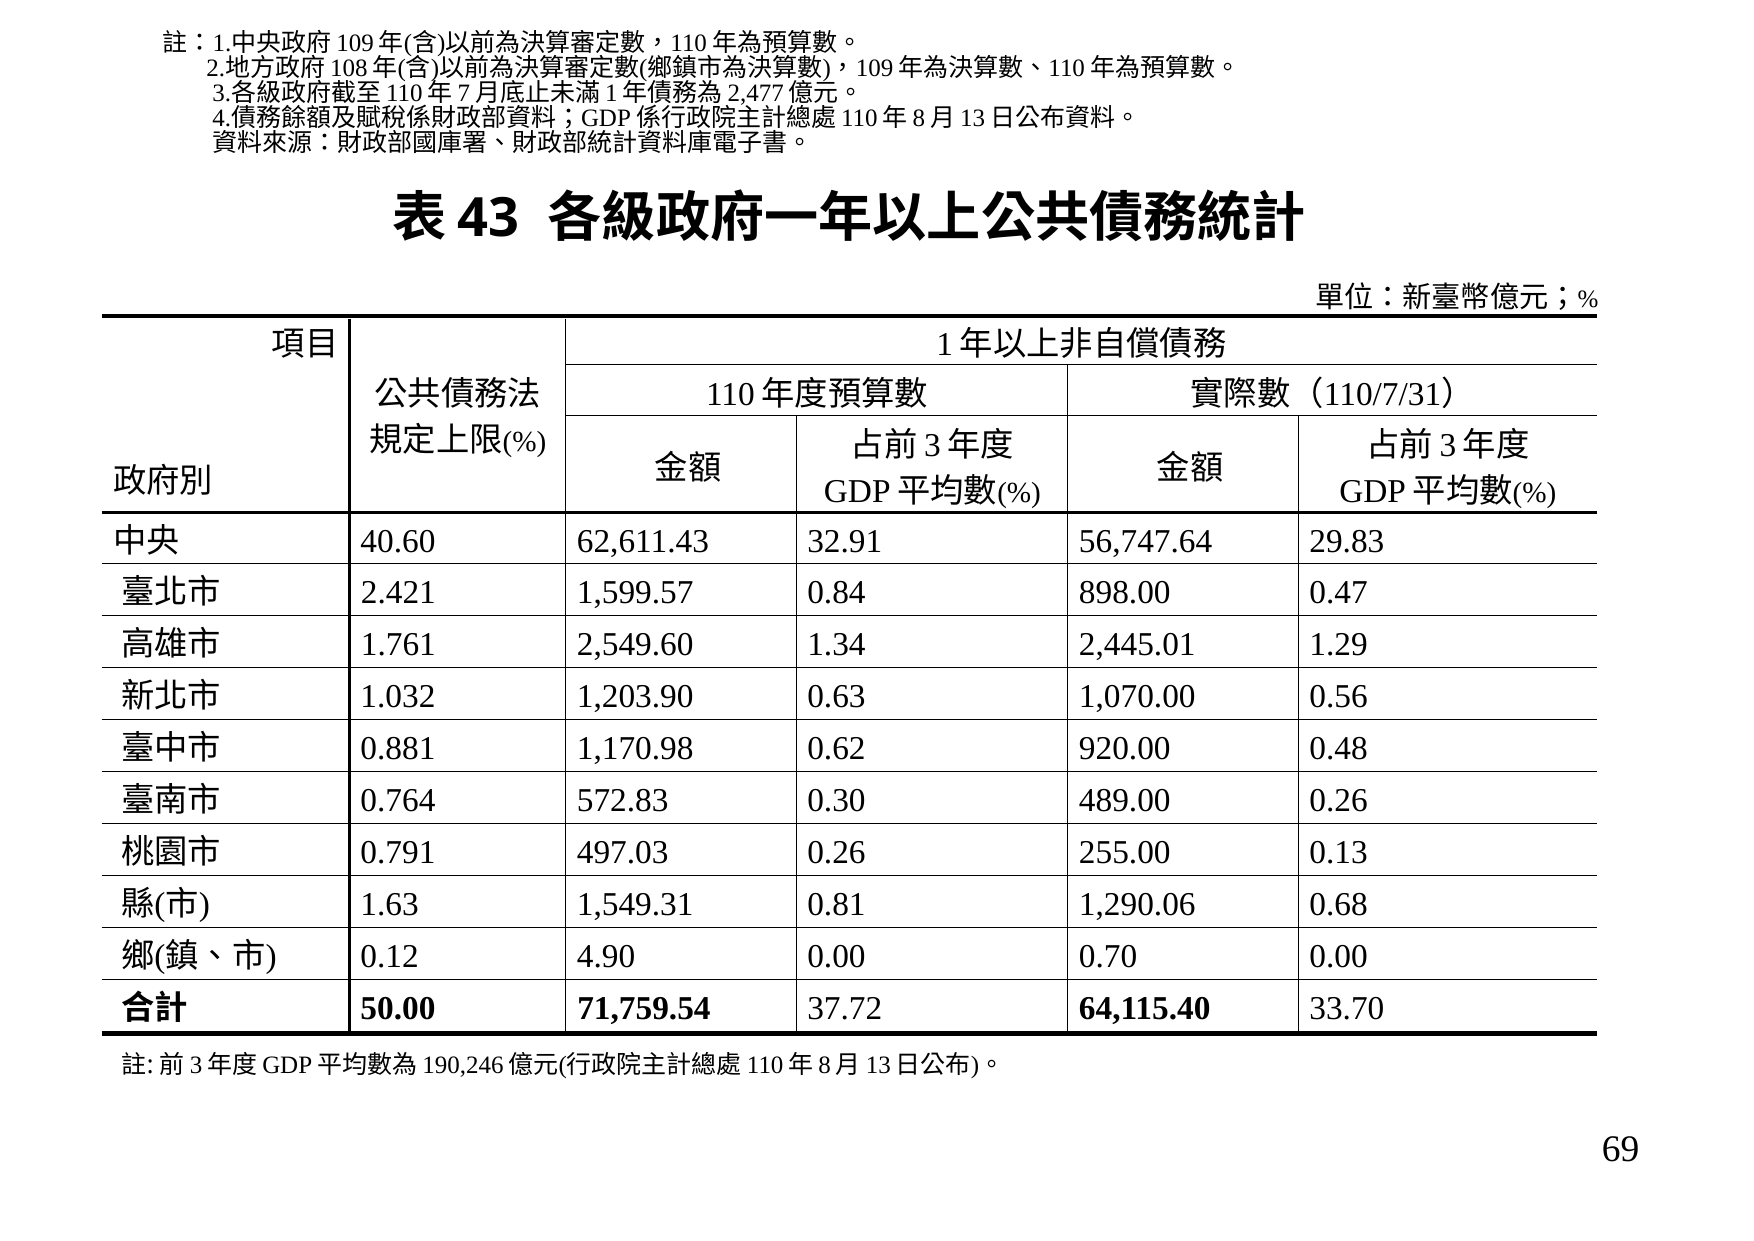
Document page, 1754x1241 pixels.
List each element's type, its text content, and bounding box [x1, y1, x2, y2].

text 3.各級政府截至110年7月底止未滿1年債務為2,477億元。 [59, 82, 1554, 107]
table_cell 64,115.40 [1068, 980, 1298, 1031]
table_cell 0.48 [1299, 720, 1597, 771]
table_cell 金額 [566, 416, 796, 511]
table_cell 0.13 [1299, 824, 1597, 875]
table_cell 62,611.43 [566, 514, 796, 563]
table_cell 37.72 [797, 980, 1067, 1031]
table_cell 572.83 [566, 772, 796, 823]
text 4.債務餘額及賦稅係財政部資料；GDP係行政院主計總處110年8月13日公布資料。 [59, 107, 1554, 132]
table_cell 0.12 [351, 928, 565, 979]
table_cell 33.70 [1299, 980, 1597, 1031]
table_cell 0.70 [1068, 928, 1298, 979]
table_cell 0.68 [1299, 876, 1597, 927]
table_cell 1,203.90 [566, 668, 796, 719]
text 註: 前3年度GDP平均數為190,246億元(行政院主計總處110年8月13日公布)。 [122, 1047, 1598, 1080]
table_cell 71,759.54 [566, 980, 796, 1031]
table_cell 920.00 [1068, 720, 1298, 771]
table_cell 0.00 [797, 928, 1067, 979]
table_cell 臺南市 [102, 772, 348, 823]
table_cell 0.881 [351, 720, 565, 771]
table_cell 0.791 [351, 824, 565, 875]
table_cell 中央 [102, 514, 348, 563]
table_cell 高雄市 [102, 616, 348, 667]
table_cell 0.00 [1299, 928, 1597, 979]
table_cell 489.00 [1068, 772, 1298, 823]
table_cell 50.00 [351, 980, 565, 1031]
table_cell 1,290.06 [1068, 876, 1298, 927]
table_cell 1,599.57 [566, 564, 796, 615]
table_cell 0.63 [797, 668, 1067, 719]
table_cell 0.30 [797, 772, 1067, 823]
table_header 項目 政府別 [102, 318, 349, 511]
subtitle 表43 各級政府一年以上公共債務統計 [59, 157, 1639, 269]
table_header 公共債務法 規定上限(%) [351, 318, 565, 511]
table_cell 0.81 [797, 876, 1067, 927]
table_cell 110年度預算數 [566, 365, 1067, 415]
table_cell 金額 [1068, 416, 1298, 511]
table_cell 臺中市 [102, 720, 348, 771]
table_cell 桃園市 [102, 824, 348, 875]
table_cell 2,549.60 [566, 616, 796, 667]
table_cell 1.761 [351, 616, 565, 667]
table_header 1年以上非自償債務 [566, 318, 1597, 364]
table_cell 497.03 [566, 824, 796, 875]
table_cell 40.60 [351, 514, 565, 563]
table_cell 56,747.64 [1068, 514, 1298, 563]
table_cell 鄉(鎮、市) [102, 928, 348, 979]
table_cell 0.47 [1299, 564, 1597, 615]
table_cell 0.56 [1299, 668, 1597, 719]
table_cell 1.032 [351, 668, 565, 719]
text 2.地方政府108年(含)以前為決算審定數(鄉鎮市為決算數)，109年為決算數、110年為預算數。 [200, 57, 1554, 82]
table_cell 0.84 [797, 564, 1067, 615]
table_cell 0.764 [351, 772, 565, 823]
text 資料來源：財政部國庫署、財政部統計資料庫電子書。 [59, 132, 1554, 157]
table_cell 2.421 [351, 564, 565, 615]
table_cell 新北市 [102, 668, 348, 719]
table_cell 1.29 [1299, 616, 1597, 667]
table_cell 255.00 [1068, 824, 1298, 875]
table_cell 898.00 [1068, 564, 1298, 615]
table_cell 臺北市 [102, 564, 348, 615]
table_cell 1,170.98 [566, 720, 796, 771]
table_cell 29.83 [1299, 514, 1597, 563]
table_cell 0.26 [1299, 772, 1597, 823]
table_cell 1.34 [797, 616, 1067, 667]
text 單位：新臺幣億元；% [74, 280, 1598, 314]
table_cell 0.62 [797, 720, 1067, 771]
table_cell 實際數（110/7/31） [1068, 365, 1597, 415]
table_cell 4.90 [566, 928, 796, 979]
table_cell 占前3年度 GDP平均數(%) [1299, 416, 1597, 511]
table_cell 1,070.00 [1068, 668, 1298, 719]
table_cell 1.63 [351, 876, 565, 927]
table_cell 2,445.01 [1068, 616, 1298, 667]
table_cell 1,549.31 [566, 876, 796, 927]
text 註：1.中央政府109年(含)以前為決算審定數，110年為預算數。 [162, 32, 1554, 57]
table_cell 縣(市) [102, 876, 348, 927]
table_cell 合計 [102, 980, 348, 1031]
table_cell 占前3年度 GDP平均數(%) [797, 416, 1067, 511]
table_cell 32.91 [797, 514, 1067, 563]
table_cell 0.26 [797, 824, 1067, 875]
